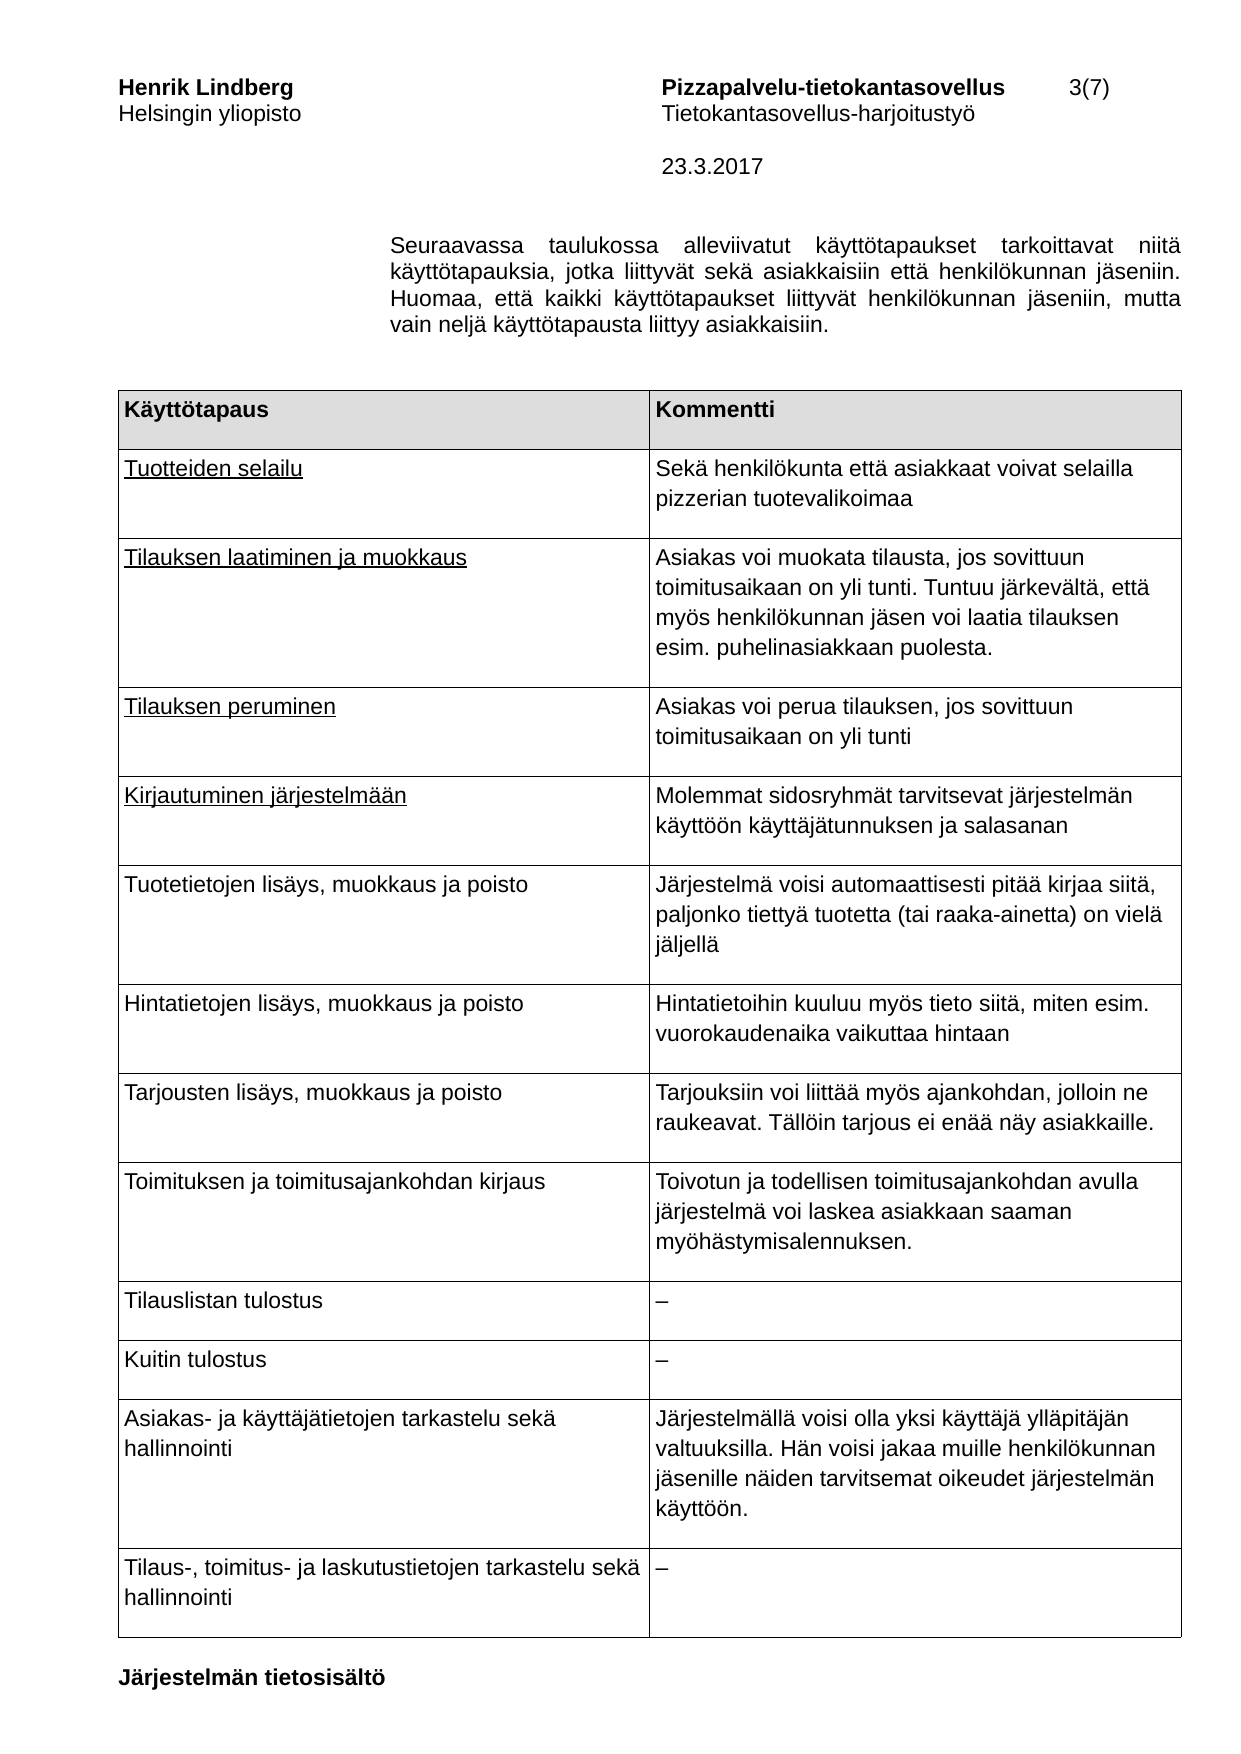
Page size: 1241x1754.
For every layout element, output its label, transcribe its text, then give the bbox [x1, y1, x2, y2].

table_cell Tuotetietojen lisäys, muokkaus ja poisto [119, 866, 649, 984]
table_cell Tarjousten lisäys, muokkaus ja poisto [119, 1074, 649, 1162]
table_cell Tilaus-, toimitus- ja laskutustietojen tarkastelu sekä hallinnointi [119, 1549, 649, 1637]
table_cell Tuotteiden selailu [119, 450, 649, 538]
table_cell Toivotun ja todellisen toimitusajankohdan avulla järjestelmä voi laskea asiakkaan saaman myöhästymisalennuksen. [650, 1163, 1181, 1281]
table_cell Sekä henkilökunta että asiakkaat voivat selailla pizzerian tuotevalikoimaa [650, 450, 1181, 538]
table_cell Järjestelmällä voisi olla yksi käyttäjä ylläpitäjän valtuuksilla. Hän voisi jakaa muille henkilökunnan jäsenille näiden tarvitsemat oikeudet järjestelmän käyttöön. [650, 1400, 1181, 1548]
table_header Käyttötapaus [119, 391, 649, 449]
table_cell Toimituksen ja toimitusajankohdan kirjaus [119, 1163, 649, 1281]
text Seuraavassa taulukossa alleviivatut käyttötapaukset tarkoittavat niitä käyttötapauksia, jotka liittyvät sekä asiakkaisiin että henkilökunnan jäseniin. Huomaa, että kaikki käyttötapaukset liittyvät henkilökunnan jäseniin, mutta vain neljä käyttötapausta liittyy asiakkaisiin. [118, 232, 1181, 337]
text Järjestelmän tietosisältö [118, 1663, 1181, 1690]
table_cell Tilauksen peruminen [119, 688, 649, 776]
table_cell Asiakas voi perua tilauksen, jos sovittuun toimitusaikaan on yli tunti [650, 688, 1181, 776]
table_header Kommentti [650, 391, 1181, 449]
table_cell Järjestelmä voisi automaattisesti pitää kirjaa siitä, paljonko tiettyä tuotetta (tai raaka-ainetta) on vielä jäljellä [650, 866, 1181, 984]
table_cell Kirjautuminen järjestelmään [119, 777, 649, 865]
table_cell Hintatietoihin kuuluu myös tieto siitä, miten esim. vuorokaudenaika vaikuttaa hintaan [650, 985, 1181, 1073]
table_cell Asiakas- ja käyttäjätietojen tarkastelu sekä hallinnointi [119, 1400, 649, 1548]
table_cell – [650, 1549, 1181, 1637]
table_cell Tilauksen laatiminen ja muokkaus [119, 539, 649, 687]
table_cell Molemmat sidosryhmät tarvitsevat järjestelmän käyttöön käyttäjätunnuksen ja salasanan [650, 777, 1181, 865]
table_cell Hintatietojen lisäys, muokkaus ja poisto [119, 985, 649, 1073]
table_cell Tarjouksiin voi liittää myös ajankohdan, jolloin ne raukeavat. Tällöin tarjous ei enää näy asiakkaille. [650, 1074, 1181, 1162]
table_cell Tilauslistan tulostus [119, 1282, 649, 1340]
table_cell Kuitin tulostus [119, 1341, 649, 1399]
table_cell – [650, 1282, 1181, 1340]
table_cell – [650, 1341, 1181, 1399]
table_cell Asiakas voi muokata tilausta, jos sovittuun toimitusaikaan on yli tunti. Tuntuu järkevältä, että myös henkilökunnan jäsen voi laatia tilauksen esim. puhelinasiakkaan puolesta. [650, 539, 1181, 687]
